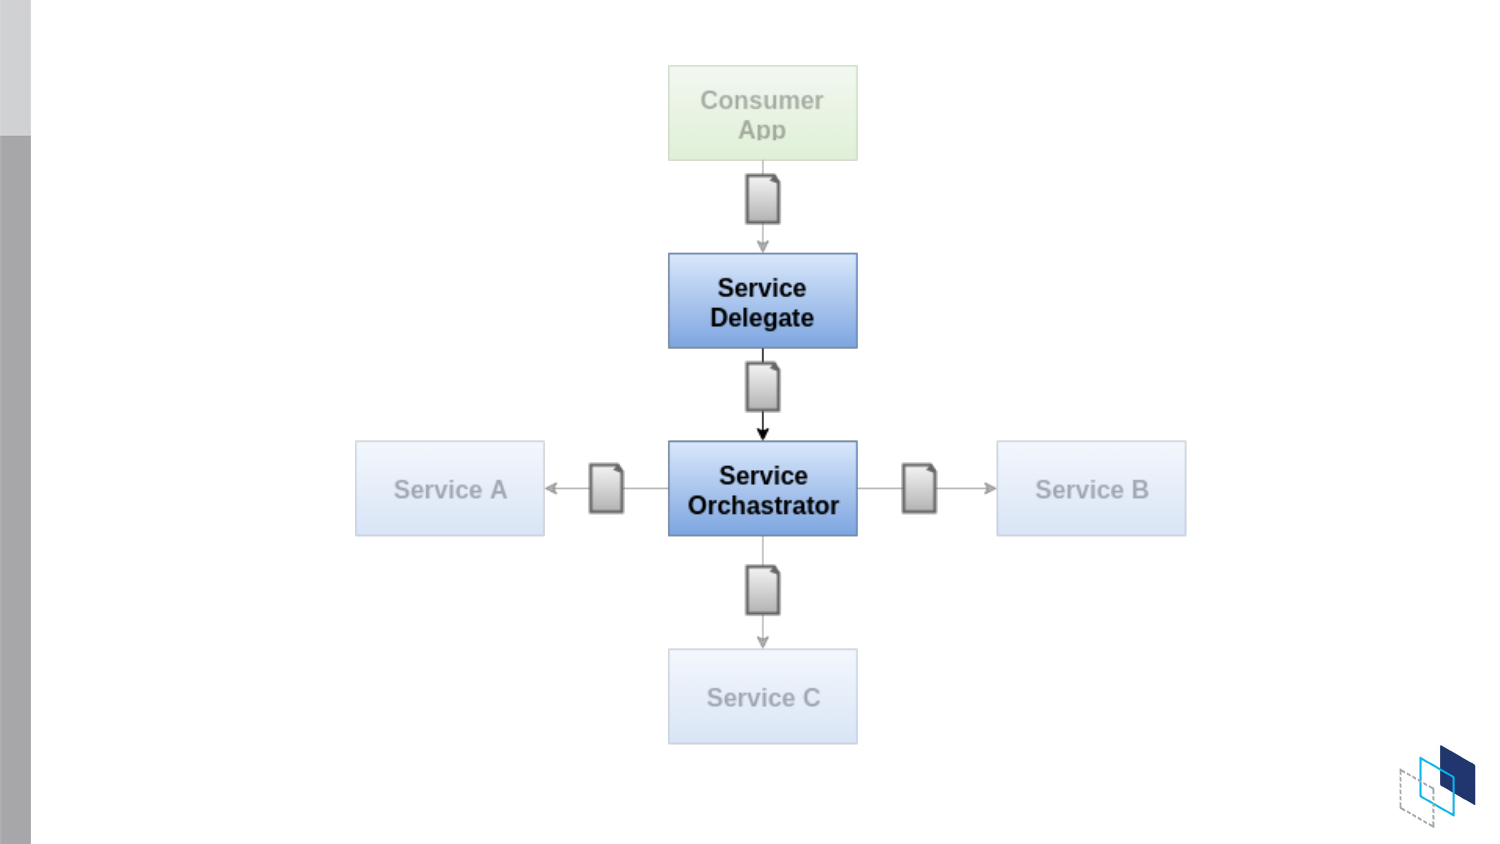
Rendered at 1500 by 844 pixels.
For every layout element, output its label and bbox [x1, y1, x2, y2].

picture [354, 64, 1188, 746]
picture [1388, 738, 1486, 836]
picture [0, 0, 37, 844]
